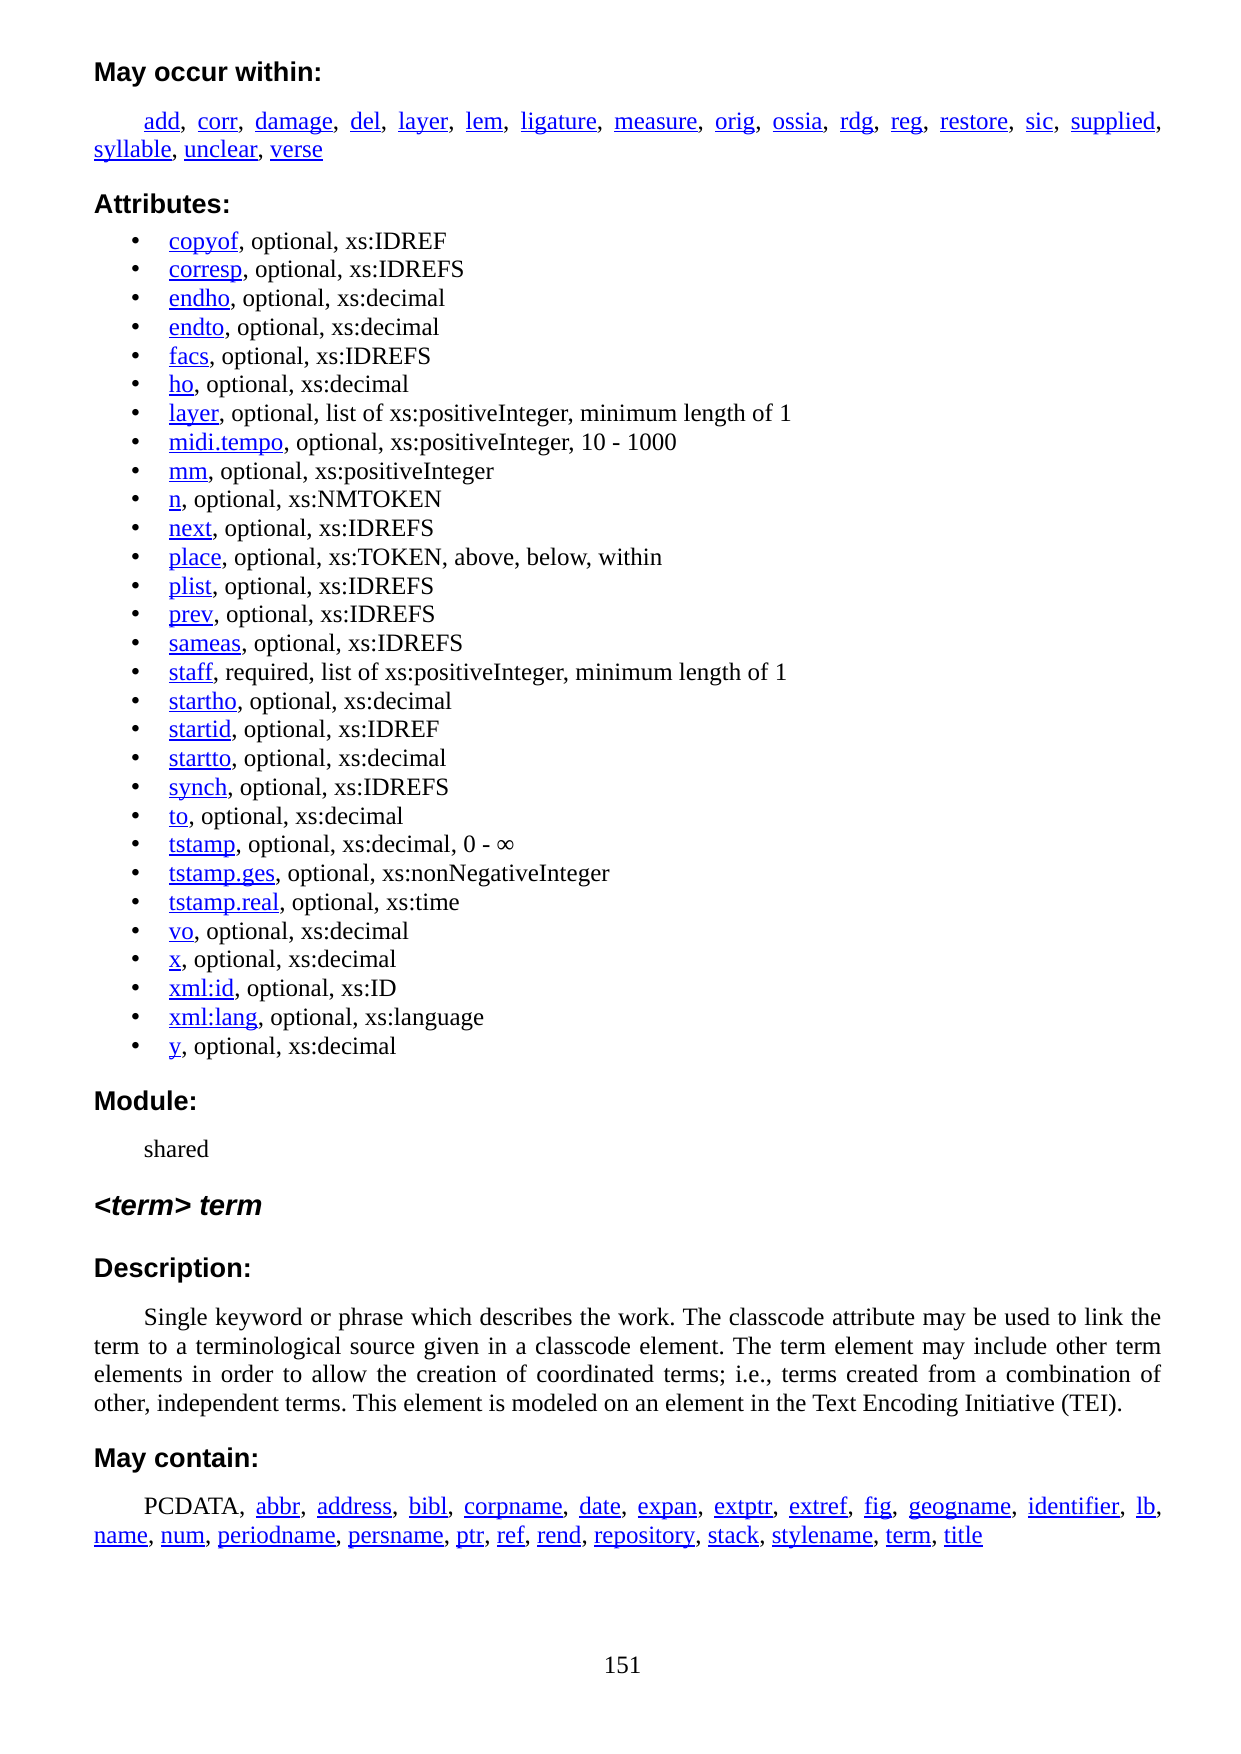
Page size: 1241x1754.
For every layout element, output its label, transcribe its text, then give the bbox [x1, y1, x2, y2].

list startid, optional, xs:IDREF [131, 714, 1162, 743]
subtitle Description: [94, 1252, 1162, 1284]
list corresp, optional, xs:IDREFS [131, 254, 1162, 283]
list startho, optional, xs:decimal [131, 686, 1162, 714]
text add, corr, damage, del, layer, lem, ligature, measure, orig, ossia, rdg, reg, restore, sic, supplied, syllable, unclear, verse [94, 106, 1162, 163]
list next, optional, xs:IDREFS [131, 513, 1162, 542]
list mm, optional, xs:positiveInteger [131, 456, 1162, 484]
text shared [94, 1134, 1162, 1163]
list ho, optional, xs:decimal [131, 369, 1162, 398]
list tstamp.ges, optional, xs:nonNegativeInteger [131, 858, 1162, 887]
subtitle <term> term [94, 1188, 1162, 1221]
list copyof, optional, xs:IDREF [131, 226, 1162, 254]
list endho, optional, xs:decimal [131, 283, 1162, 312]
text PCDATA, abbr, address, bibl, corpname, date, expan, extptr, extref, fig, geogname, identifier, lb, name, num, periodname, persname, ptr, ref, rend, repository, stack, stylename, term, title [94, 1491, 1162, 1549]
list xml:id, optional, xs:ID [131, 973, 1162, 1002]
list endto, optional, xs:decimal [131, 312, 1162, 341]
list midi.tempo, optional, xs:positiveInteger, 10 - 1000 [131, 427, 1162, 456]
list facs, optional, xs:IDREFS [131, 341, 1162, 369]
list tstamp.real, optional, xs:time [131, 887, 1162, 916]
subtitle Attributes: [94, 188, 1162, 219]
list startto, optional, xs:decimal [131, 743, 1162, 772]
list layer, optional, list of xs:positiveInteger, minimum length of 1 [131, 398, 1162, 427]
list tstamp, optional, xs:decimal, 0 - ∞ [131, 829, 1162, 858]
list synch, optional, xs:IDREFS [131, 772, 1162, 801]
list x, optional, xs:decimal [131, 944, 1162, 973]
list staff, required, list of xs:positiveInteger, minimum length of 1 [131, 657, 1162, 686]
list plist, optional, xs:IDREFS [131, 571, 1162, 599]
list xml:lang, optional, xs:language [131, 1002, 1162, 1031]
subtitle May contain: [94, 1442, 1162, 1473]
subtitle Module: [94, 1084, 1162, 1116]
list sameas, optional, xs:IDREFS [131, 628, 1162, 657]
list vo, optional, xs:decimal [131, 916, 1162, 944]
list prev, optional, xs:IDREFS [131, 599, 1162, 628]
text Single keyword or phrase which describes the work. The classcode attribute may be used to link the term to a terminological source given in a classcode element. The term element may include other term elements in order to allow the creation of coordinated terms; i.e., terms created from a combination of other, independent terms. This element is modeled on an element in the Text Encoding Initiative (TEI). [94, 1302, 1162, 1417]
list place, optional, xs:TOKEN, above, below, within [131, 542, 1162, 571]
list n, optional, xs:NMTOKEN [131, 484, 1162, 513]
list y, optional, xs:decimal [131, 1031, 1162, 1059]
list to, optional, xs:decimal [131, 801, 1162, 829]
subtitle May occur within: [94, 56, 1162, 87]
